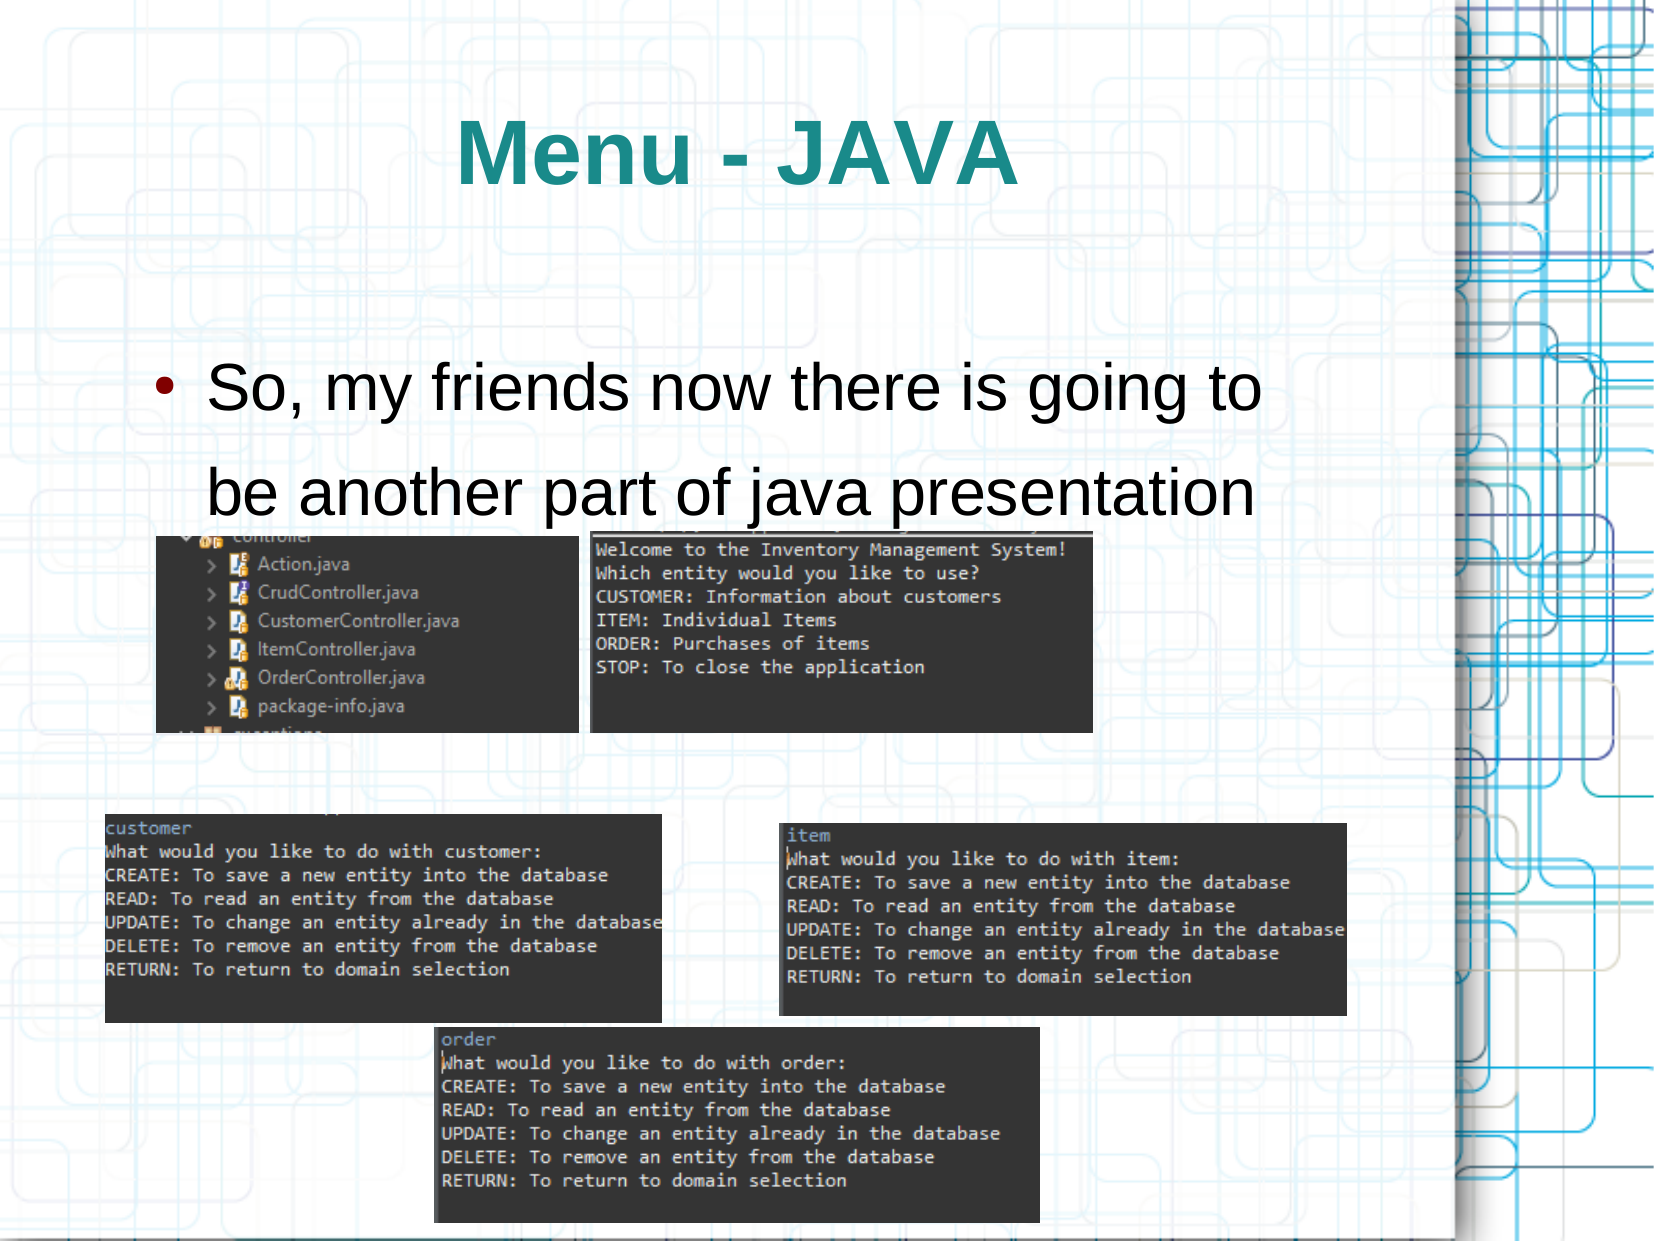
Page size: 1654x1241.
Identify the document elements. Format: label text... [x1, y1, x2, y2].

list So, my friends now there is going to be another part of java presentation [135, 350, 1517, 1132]
title Menu - JAVA [59, 49, 1418, 257]
picture [0, 0, 1654, 1241]
